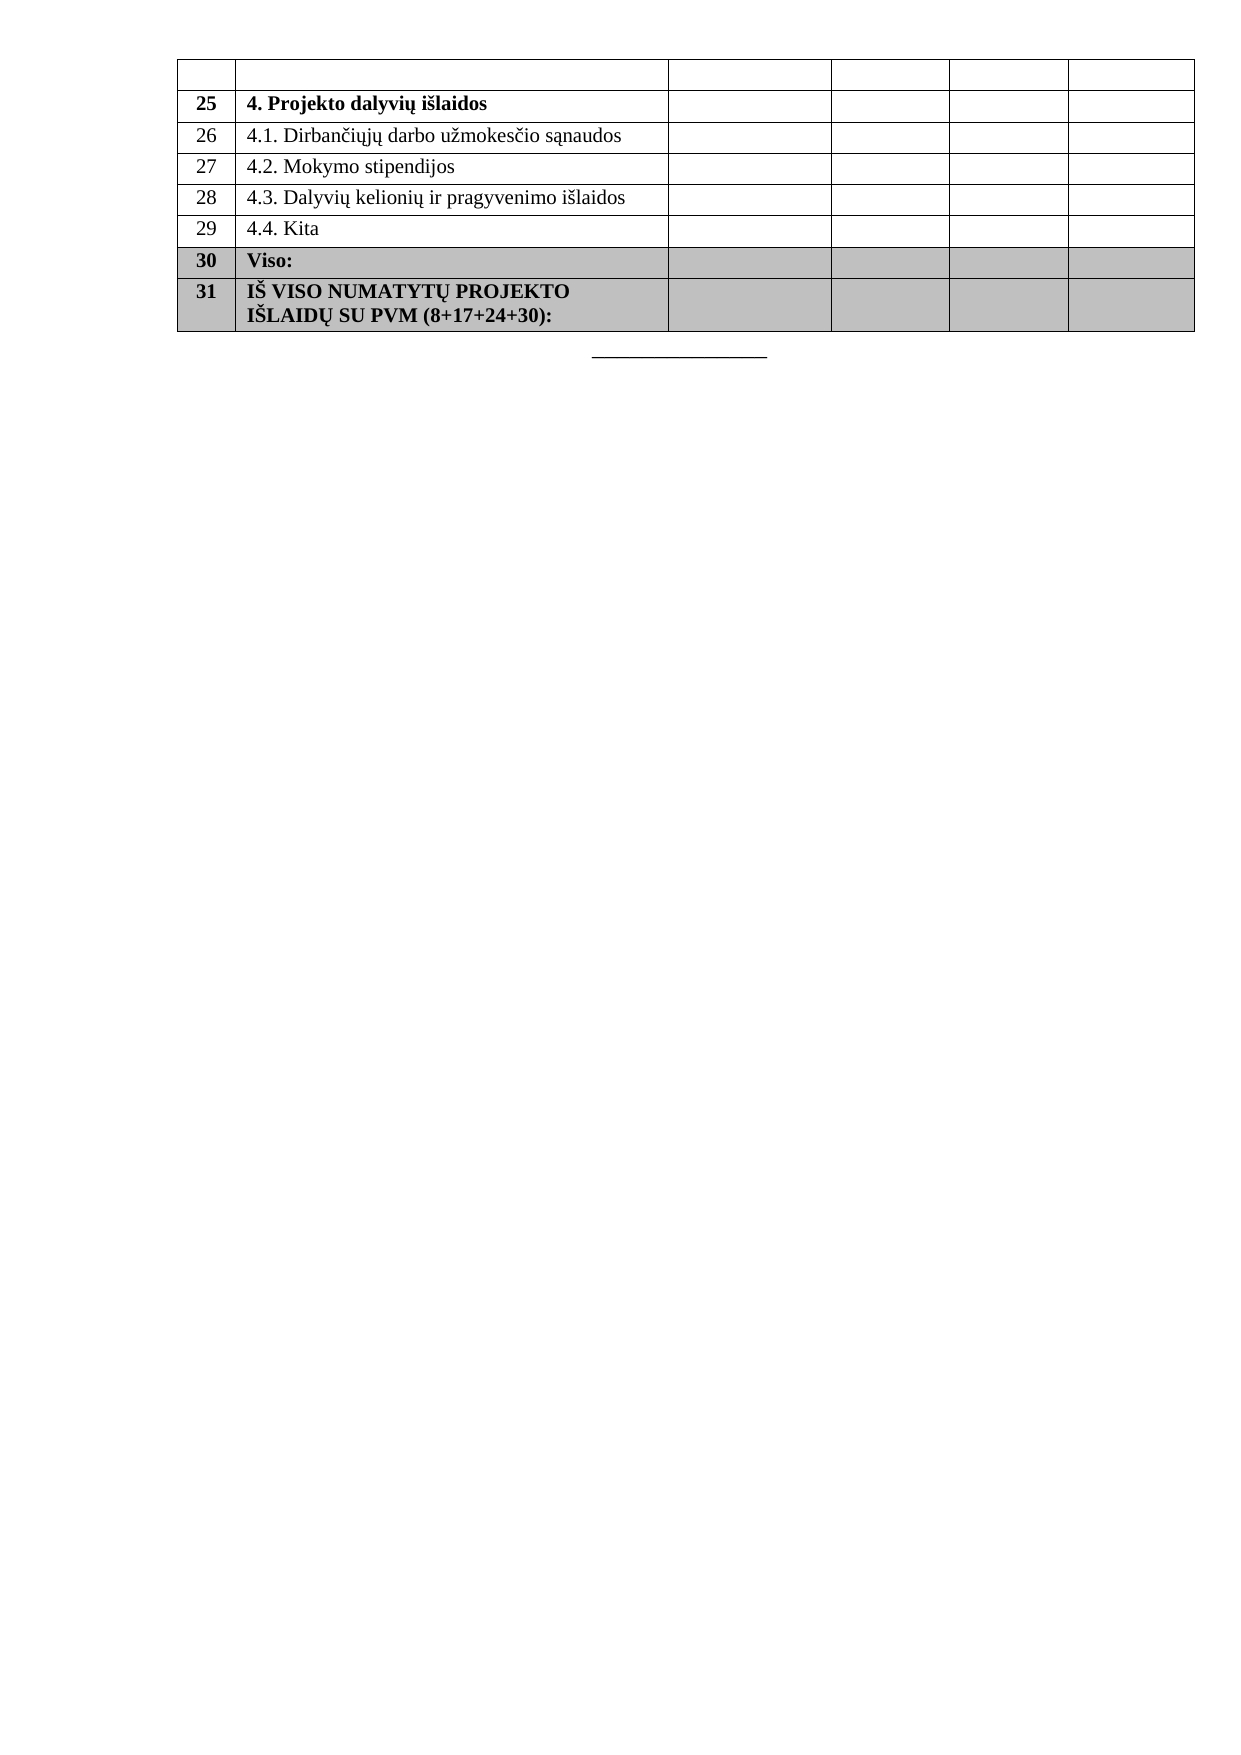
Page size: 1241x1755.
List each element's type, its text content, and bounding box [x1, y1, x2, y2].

text ______________ [177, 332, 1181, 361]
table_cell [178, 60, 235, 90]
table_cell [832, 123, 949, 153]
table_cell [950, 123, 1068, 153]
table_cell 4.3. Dalyvių kelionių ir pragyvenimo išlaidos [236, 185, 668, 215]
table_cell 28 [178, 185, 235, 215]
table_cell [1069, 60, 1194, 90]
table_cell [950, 279, 1068, 331]
table_cell [832, 279, 949, 331]
table_cell Viso: [236, 248, 668, 278]
table_cell [832, 91, 949, 122]
table_cell [950, 216, 1068, 247]
table_cell 30 [178, 248, 235, 278]
table_cell 29 [178, 216, 235, 247]
table_cell [236, 60, 668, 90]
table_cell [832, 248, 949, 278]
table_cell IŠ VISO NUMATYTŲ PROJEKTO IŠLAIDŲ SU PVM (8+17+24+30): [236, 279, 668, 331]
table_cell [669, 216, 831, 247]
table_cell [669, 248, 831, 278]
table_cell [950, 185, 1068, 215]
table_cell [1069, 248, 1194, 278]
table_cell [669, 123, 831, 153]
table_cell [669, 91, 831, 122]
table_cell [950, 154, 1068, 184]
table_cell 31 [178, 279, 235, 331]
table_cell [832, 185, 949, 215]
table_cell [950, 91, 1068, 122]
table_cell [950, 60, 1068, 90]
table_cell [669, 154, 831, 184]
table_cell [832, 154, 949, 184]
table_cell [1069, 279, 1194, 331]
table_cell 4. Projekto dalyvių išlaidos [236, 91, 668, 122]
table_cell 27 [178, 154, 235, 184]
table_cell 4.4. Kita [236, 216, 668, 247]
table_cell 4.2. Mokymo stipendijos [236, 154, 668, 184]
table_cell [669, 60, 831, 90]
table_cell [669, 279, 831, 331]
table_cell [1069, 91, 1194, 122]
table_cell 25 [178, 91, 235, 122]
table_cell [1069, 185, 1194, 215]
table_cell 26 [178, 123, 235, 153]
table_cell [1069, 154, 1194, 184]
table_cell [1069, 216, 1194, 247]
table_cell [1069, 123, 1194, 153]
table_cell 4.1. Dirbančiųjų darbo užmokesčio sąnaudos [236, 123, 668, 153]
table_cell [832, 60, 949, 90]
table_cell [669, 185, 831, 215]
table_cell [832, 216, 949, 247]
table_cell [950, 248, 1068, 278]
